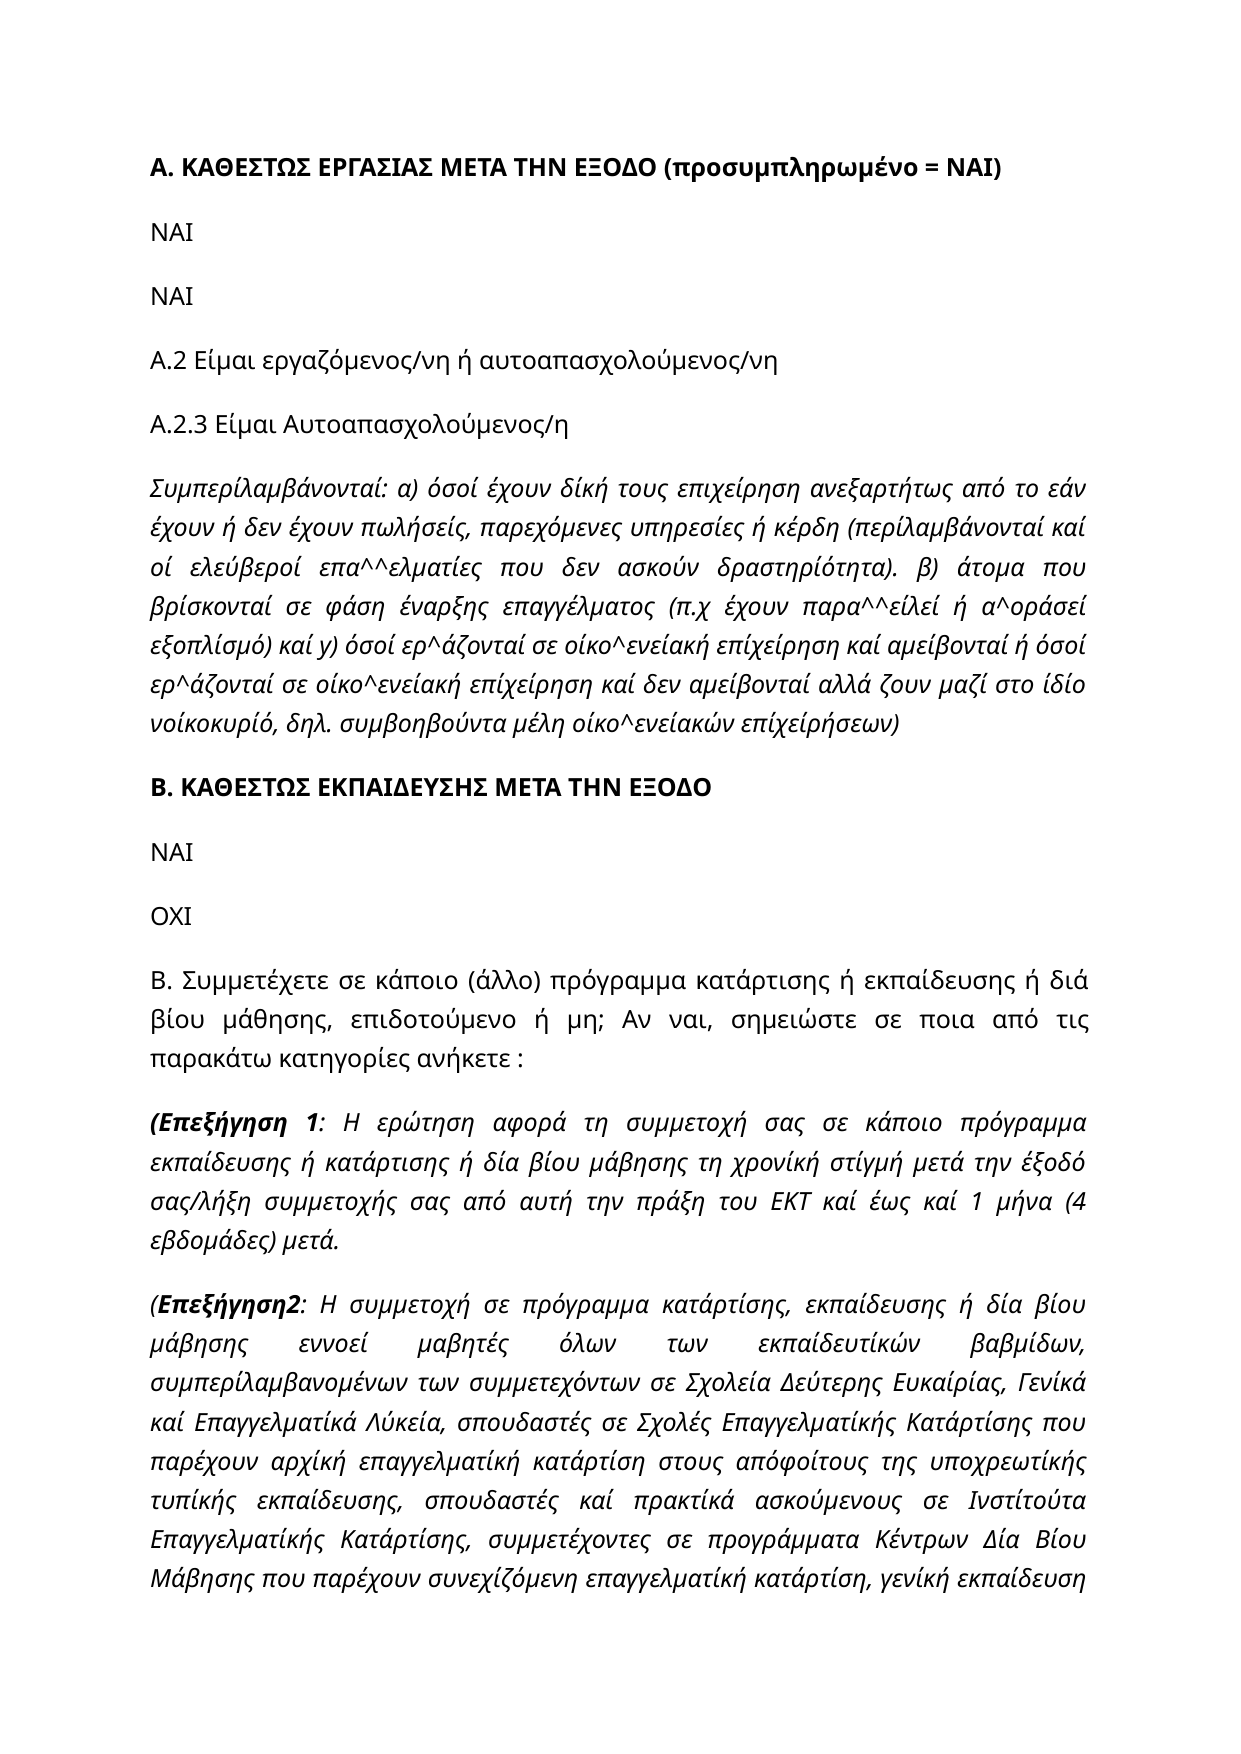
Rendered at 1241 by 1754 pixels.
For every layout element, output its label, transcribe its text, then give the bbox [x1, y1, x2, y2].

text ΝΑΙ [150, 278, 1090, 312]
text Β. Συμμετέχετε σε κάποιο (άλλο) πρόγραμμα κατάρτισης ή εκπαίδευσης ή διά βίου μάθησης, επιδοτούμενο ή μη; Αν ναι, σημειώστε σε ποια από τις παρακάτω κατηγορίες ανήκετε : [150, 962, 1090, 1075]
text ΝΑΙ [150, 834, 1090, 868]
text ΟΧΙ [150, 898, 1090, 932]
text Β. ΚΑΘΕΣΤΩΣ ΕΚΠΑΙΔΕΥΣΗΣ ΜΕΤΑ ΤΗΝ ΕΞΟΔΟ [150, 770, 1090, 804]
text (Επεξήγηση 1: Η ερώτηση αφορά τη συμμετοχή σας σε κάποιο πρόγραμμα εκπαίδευσης ή κατάρτισης ή δία βίου μάβησης τη χρονίκή στίγμή μετά την έξοδό σας/λήξη συμμετοχής σας από αυτή την πράξη του ΕΚΤ καί έως καί 1 μήνα (4 εβδομάδες) μετά. [150, 1105, 1090, 1257]
text Συμπερίλαμβάνονταί: α) όσοί έχουν δίκή τους επιχείρηση ανεξαρτήτως από το εάν έχουν ή δεν έχουν πωλήσείς, παρεχόμενες υπηρεσίες ή κέρδη (περίλαμβάνονταί καί οί ελεύβεροί επα^^ελματίες που δεν ασκούν δραστηρίότητα). β) άτομα που βρίσκονταί σε φάση έναρξης επαγγέλματος (π.χ έχουν παρα^^είλεί ή α^οράσεί εξοπλίσμό) καί y) όσοί ερ^άζονταί σε οίκο^ενείακή επίχείρηση καί αμείβονταί ή όσοί ερ^άζονταί σε οίκο^ενείακή επίχείρηση καί δεν αμείβονταί αλλά ζουν μαζί στο ίδίο νοίκοκυρίό, δηλ. συμβοηβούντα μέλη οίκο^ενείακών επίχείρήσεων) [150, 471, 1090, 740]
text Α. ΚΑΘΕΣΤΩΣ ΕΡΓΑΣΙΑΣ ΜΕΤΑ ΤΗΝ ΕΞΟΔΟ (προσυμπληρωμένο = ΝΑΙ) [150, 150, 1090, 184]
text A.2 Είμαι εργαζόμενος/νη ή αυτοαπασχολούμενος/νη [150, 342, 1090, 377]
text A.2.3 Είμαι Αυτοαπασχολούμενος/η [150, 407, 1090, 441]
text (Επεξήγηση2: Η συμμετοχή σε πρόγραμμα κατάρτίσης, εκπαίδευσης ή δία βίου μάβησης εννοεί μαβητές όλων των εκπαίδευτίκών βαβμίδων, συμπερίλαμβανομένων των συμμετεχόντων σε Σχολεία Δεύτερης Ευκαίρίας, Γενίκά καί Επαγγελματίκά Λύκεία, σπουδαστές σε Σχολές Επαγγελματίκής Κατάρτίσης που παρέχουν αρχίκή επαγγελματίκή κατάρτίση στους απόφοίτους της υποχρεωτίκής τυπίκής εκπαίδευσης, σπουδαστές καί πρακτίκά ασκούμενους σε Ινστίτούτα Επαγγελματίκής Κατάρτίσης, συμμετέχοντες σε προγράμματα Κέντρων Δία Βίου Μάβησης που παρέχουν συνεχίζόμενη επαγγελματίκή κατάρτίση, γενίκή εκπαίδευση [150, 1287, 1090, 1595]
text ΝΑΙ [150, 214, 1090, 248]
